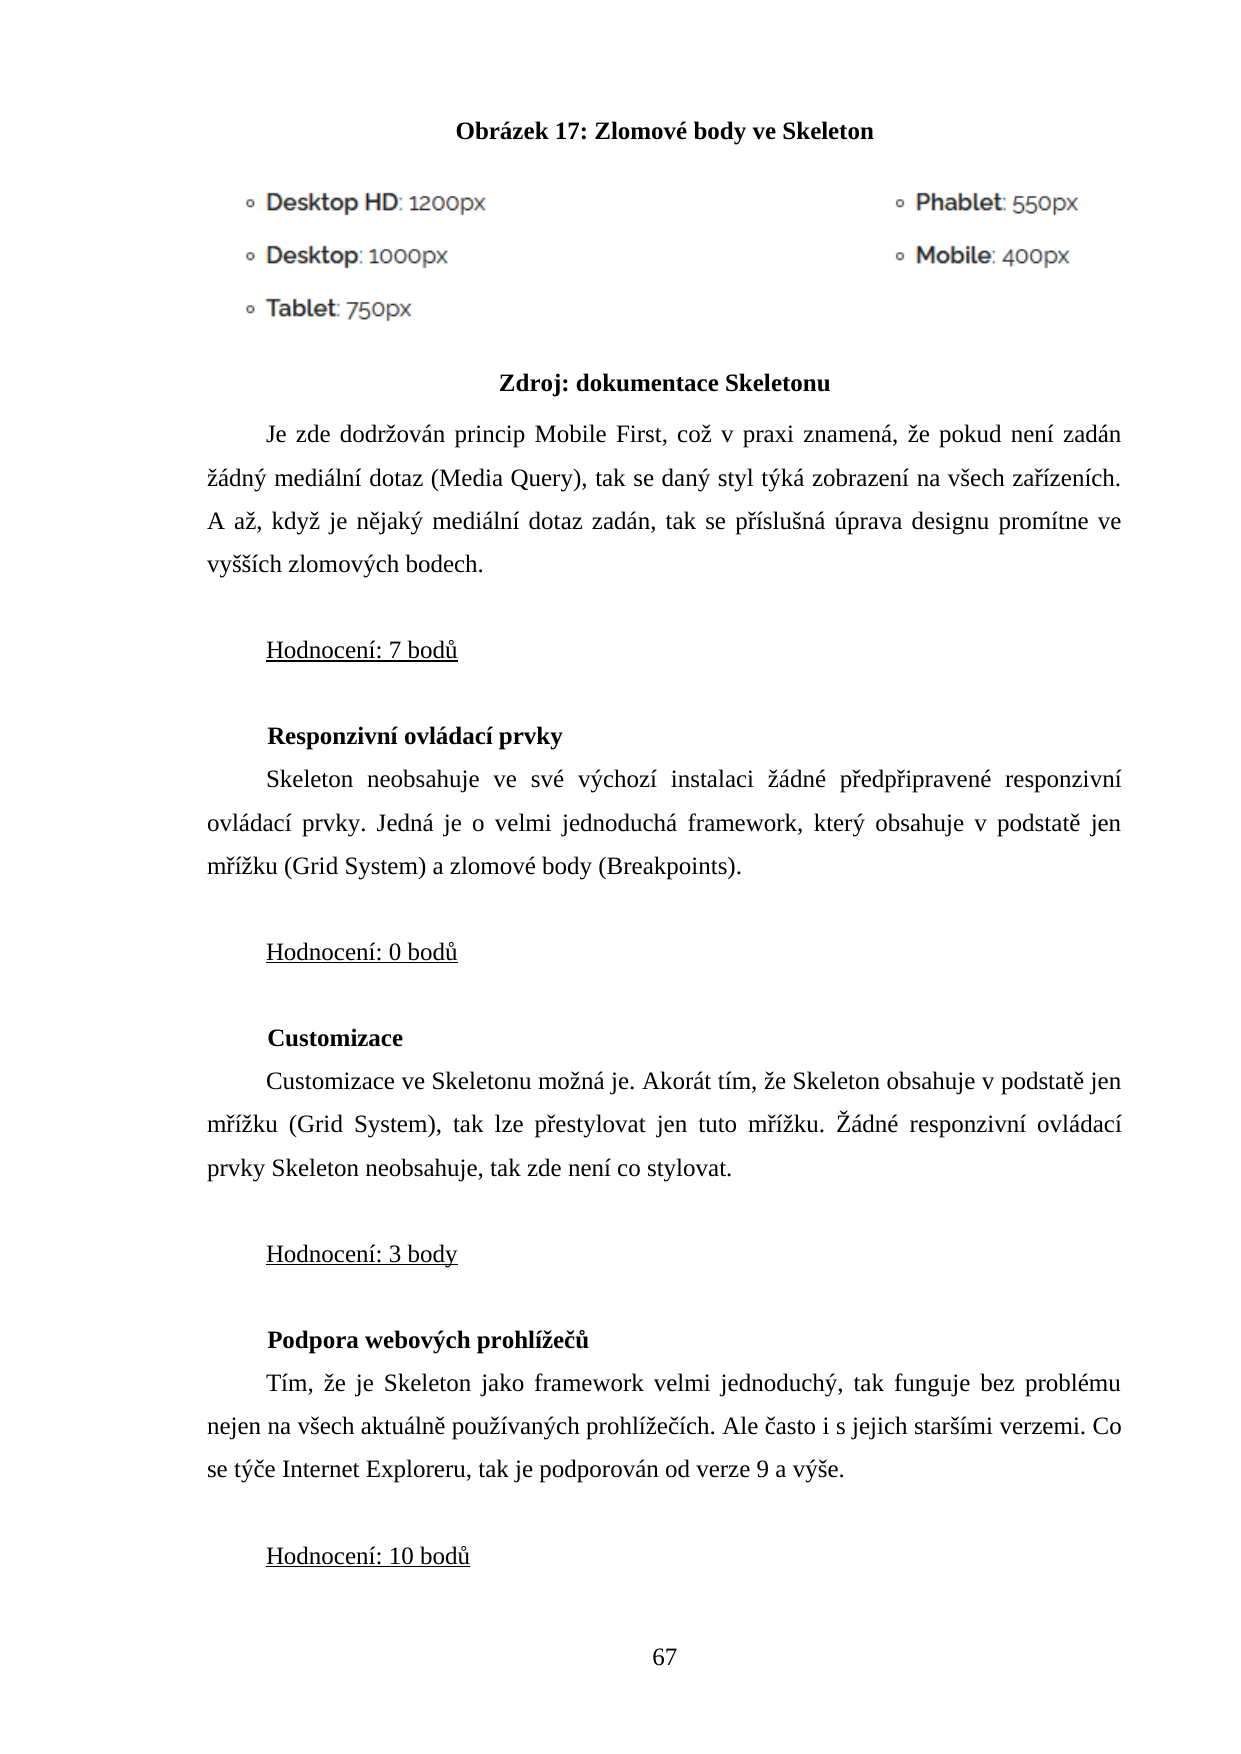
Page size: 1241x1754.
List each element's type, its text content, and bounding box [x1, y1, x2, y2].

text Hodnocení: 10 bodů [207, 1541, 1122, 1569]
picture [228, 170, 1101, 343]
text Skeleton neobsahuje ve své výchozí instalaci žádné předpřipravené responzivní ovládací prvky. Jedná je o velmi jednoduchá framework, který obsahuje v podstatě jen mřížku (Grid System) a zlomové body (Breakpoints). [207, 764, 1122, 879]
text Hodnocení: 7 bodů [207, 635, 1122, 664]
text Customizace ve Skeletonu možná je. Akorát tím, že Skeleton obsahuje v podstatě jen mřížku (Grid System), tak lze přestylovat jen tuto mřížku. Žádné responzivní ovládací prvky Skeleton neobsahuje, tak zde není co stylovat. [207, 1066, 1122, 1181]
text Customizace [267, 1023, 1122, 1052]
text Podpora webových prohlížečů [267, 1325, 1122, 1354]
text Hodnocení: 0 bodů [207, 937, 1122, 966]
text Tím, že je Skeleton jako framework velmi jednoduchý, tak funguje bez problému nejen na všech aktuálně používaných prohlížečích. Ale často i s jejich staršími verzemi. Co se týče Internet Exploreru, tak je podporován od verze 9 a výše. [207, 1368, 1122, 1483]
text Obrázek 17: Zlomové body ve Skeleton [228, 116, 1101, 145]
text Hodnocení: 3 body [207, 1239, 1122, 1268]
text Je zde dodržován princip Mobile First, což v praxi znamená, že pokud není zadán žádný mediální dotaz (Media Query), tak se daný styl týká zobrazení na všech zařízeních. A až, když je nějaký mediální dotaz zadán, tak se příslušná úprava designu promítne ve vyšších zlomových bodech. [207, 103, 1122, 578]
text Responzivní ovládací prvky [267, 721, 1122, 750]
text Zdroj: dokumentace Skeletonu [228, 368, 1101, 397]
